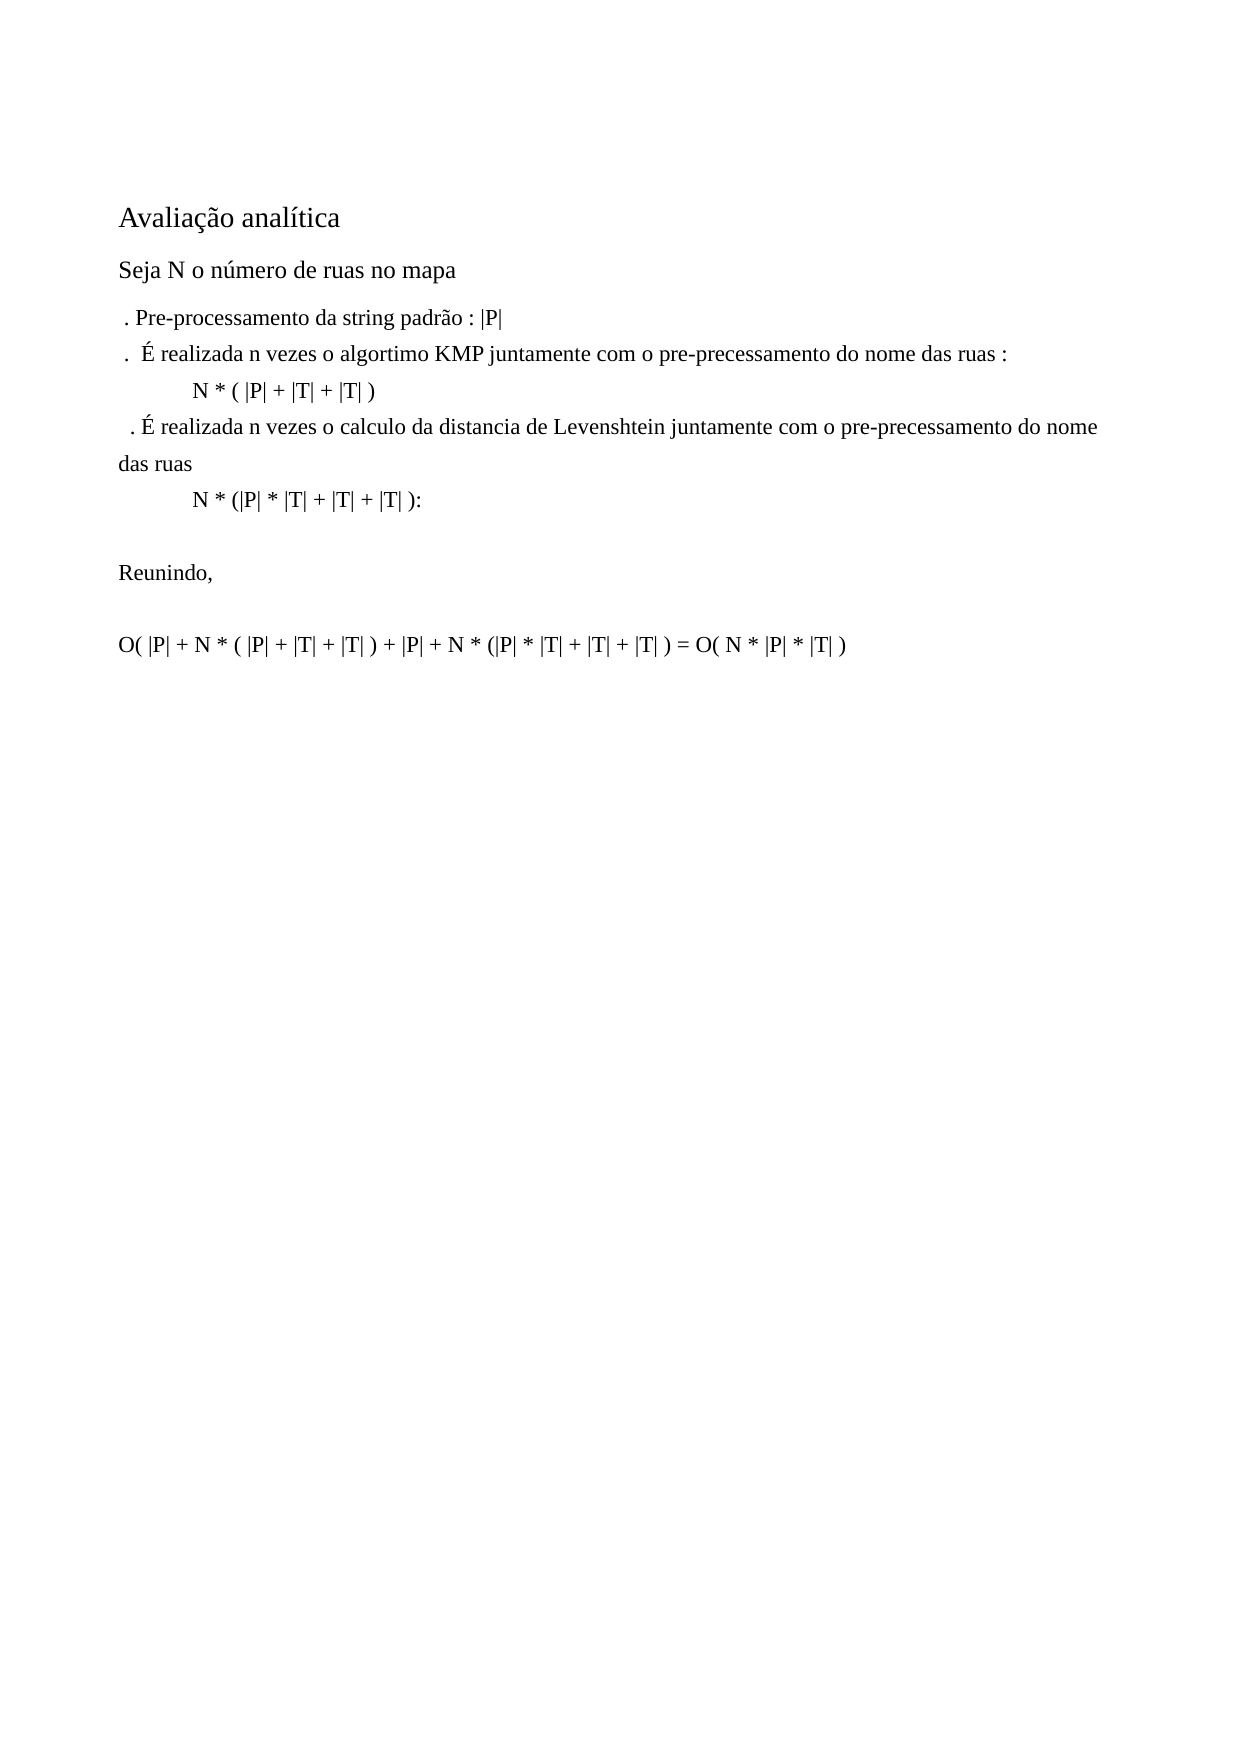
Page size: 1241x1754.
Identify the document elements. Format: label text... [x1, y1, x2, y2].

text N * (|P| * |T| + |T| + |T| ): [118, 486, 1122, 512]
text Reunindo, [118, 559, 1122, 585]
text O( |P| + N * ( |P| + |T| + |T| ) + |P| + N * (|P| * |T| + |T| + |T| ) = O( N * |P| * |T| ) [118, 631, 1122, 658]
text Seja N o número de ruas no mapa [118, 255, 1122, 284]
text . É realizada n vezes o algortimo KMP juntamente com o pre-precessamento do nome das ruas : [118, 341, 1122, 367]
text N * ( |P| + |T| + |T| ) [118, 377, 1122, 403]
text . É realizada n vezes o calculo da distancia de Levenshtein juntamente com o pre-precessamento do nome das ruas [118, 413, 1122, 476]
subtitle Avaliação analítica [118, 201, 1122, 234]
text . Pre-processamento da string padrão : |P| [118, 304, 1122, 331]
